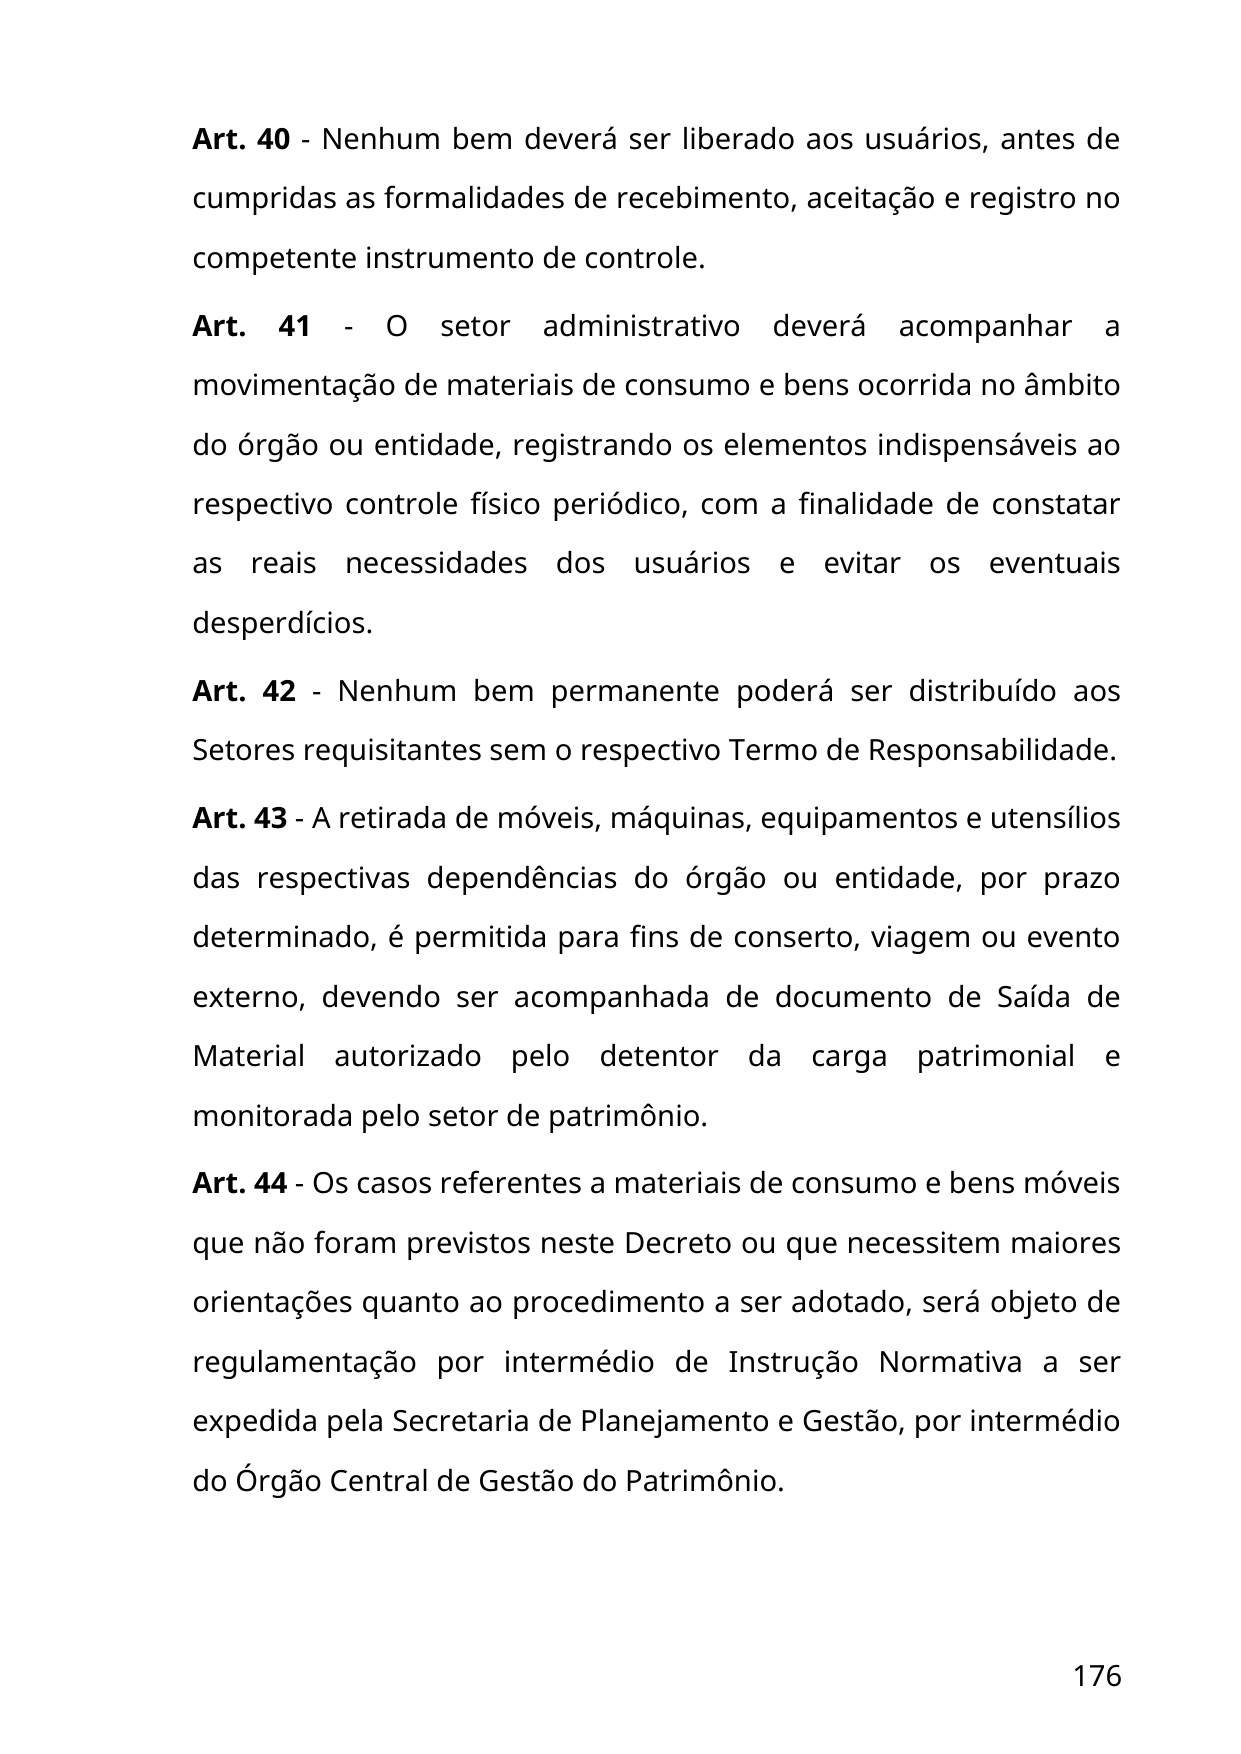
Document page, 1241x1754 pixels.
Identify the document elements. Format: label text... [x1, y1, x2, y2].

text Art. 42 - Nenhum bem permanente poderá ser distribuído aos Setores requisitantes sem o respectivo Termo de Responsabilidade. [192, 670, 1122, 769]
text Art. 40 - Nenhum bem deverá ser liberado aos usuários, antes de cumpridas as formalidades de recebimento, aceitação e registro no competente instrumento de controle. [192, 118, 1122, 277]
text Art. 44 - Os casos referentes a materiais de consumo e bens móveis que não foram previstos neste Decreto ou que necessitem maiores orientações quanto ao procedimento a ser adotado, será objeto de regulamentação por intermédio de Instrução Normativa a ser expedida pela Secretaria de Planejamento e Gestão, por intermédio do Órgão Central de Gestão do Patrimônio. [192, 1163, 1122, 1500]
text Art. 43 - A retirada de móveis, máquinas, equipamentos e utensílios das respectivas dependências do órgão ou entidade, por prazo determinado, é permitida para fins de conserto, viagem ou evento externo, devendo ser acompanhada de documento de Saída de Material autorizado pelo detentor da carga patrimonial e monitorada pelo setor de patrimônio. [192, 797, 1122, 1134]
text Art. 41 - O setor administrativo deverá acompanhar a movimentação de materiais de consumo e bens ocorrida no âmbito do órgão ou entidade, registrando os elementos indispensáveis ao respectivo controle físico periódico, com a finalidade de constatar as reais necessidades dos usuários e evitar os eventuais desperdícios. [192, 305, 1122, 642]
